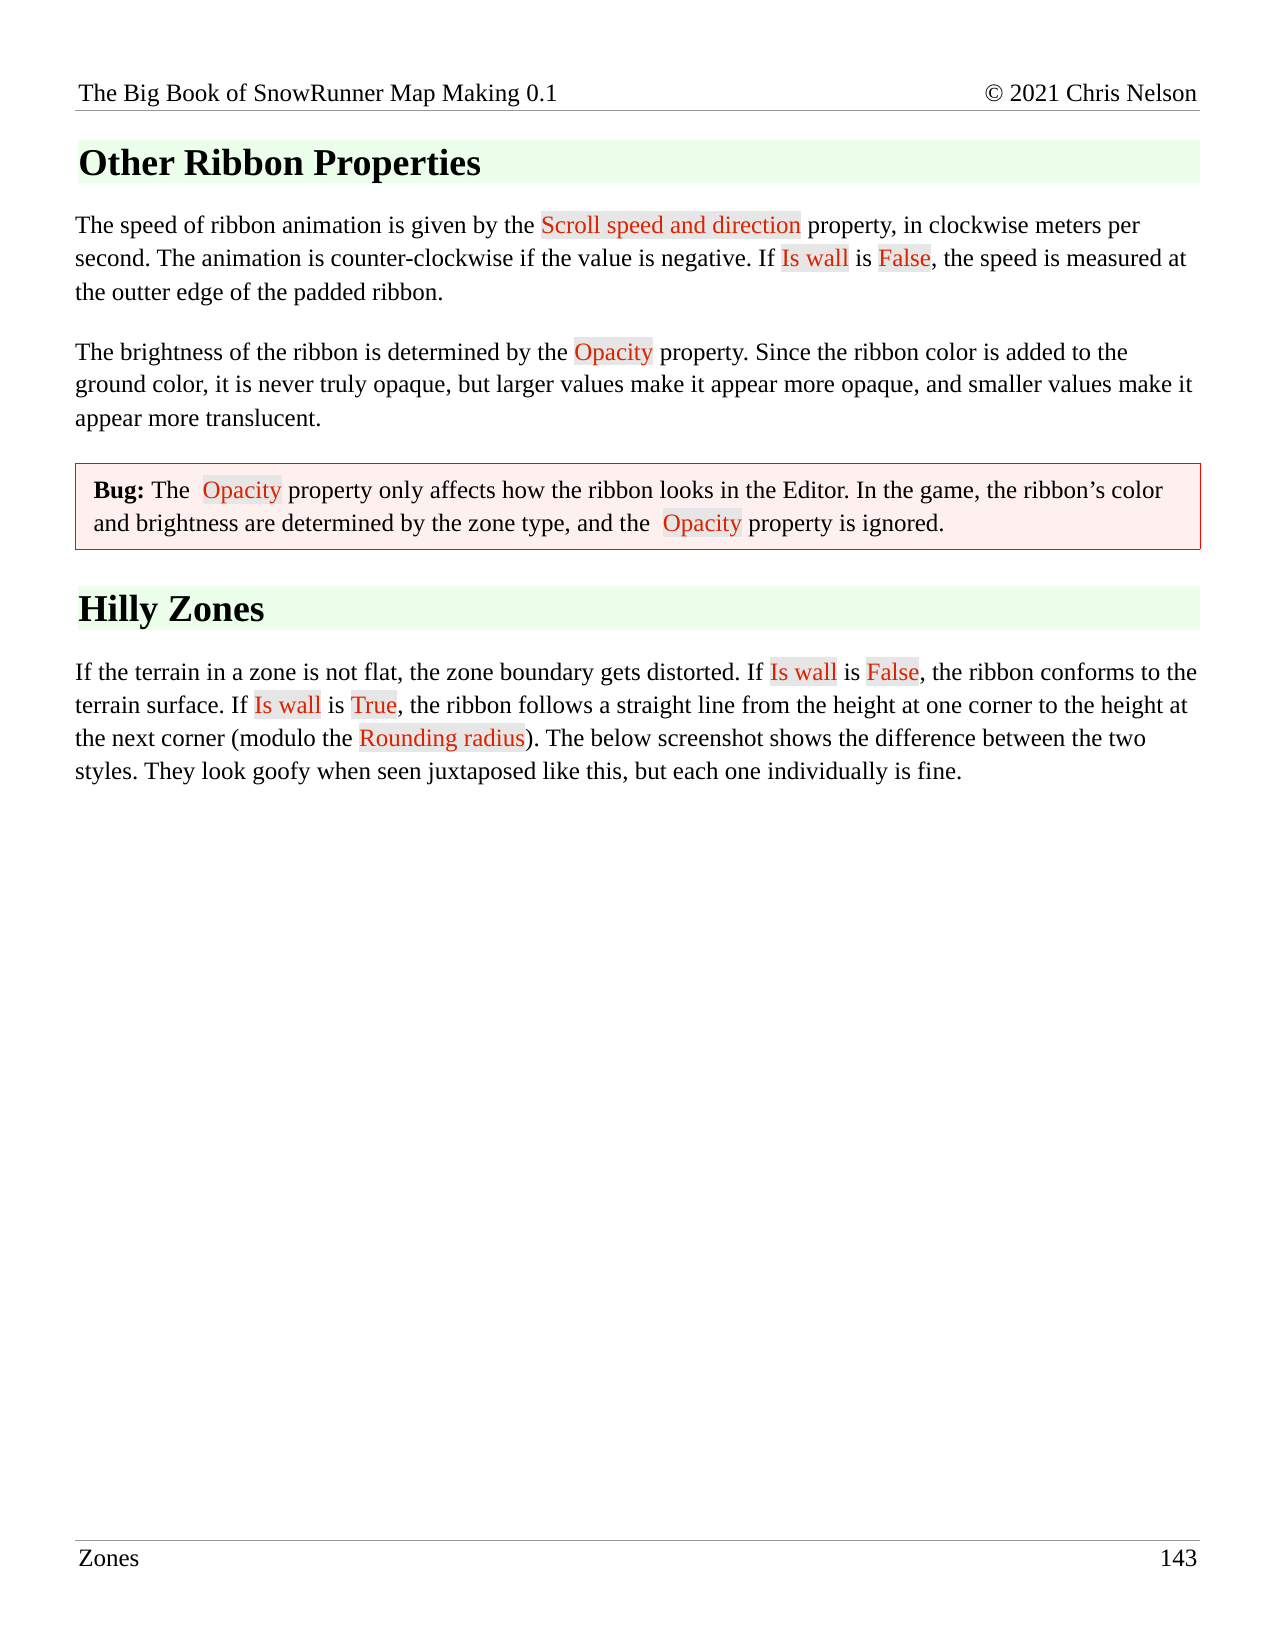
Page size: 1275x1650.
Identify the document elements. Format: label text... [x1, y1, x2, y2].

text The speed of ribbon animation is given by the Scroll speed and direction property, in clockwise meters per second. The animation is counter-clockwise if the value is negative. If Is wall is False, the speed is measured at the outter edge of the padded ribbon. [75, 211, 1200, 305]
list The Opacity property only affects how the ribbon looks in the Editor. In the game, the ribbon’s color and brightness are determined by the zone type, and the Opacity property is ignored. [76, 464, 1200, 549]
text If the terrain in a zone is not flat, the zone boundary gets distorted. If Is wall is False, the ribbon conforms to the terrain surface. If Is wall is True, the ribbon follows a straight line from the height at one corner to the height at the next corner (modulo the Rounding radius). The below screenshot shows the difference between the two styles. They look goofy when seen juxtaposed like this, but each one individually is fine. [75, 657, 1200, 785]
subtitle Other Ribbon Properties [78, 140, 1200, 183]
subtitle Hilly Zones [78, 586, 1200, 630]
text The brightness of the ribbon is determined by the Opacity property. Since the ribbon color is added to the ground color, it is never truly opaque, but larger values make it appear more opaque, and smaller values make it appear more translucent. [75, 337, 1200, 431]
